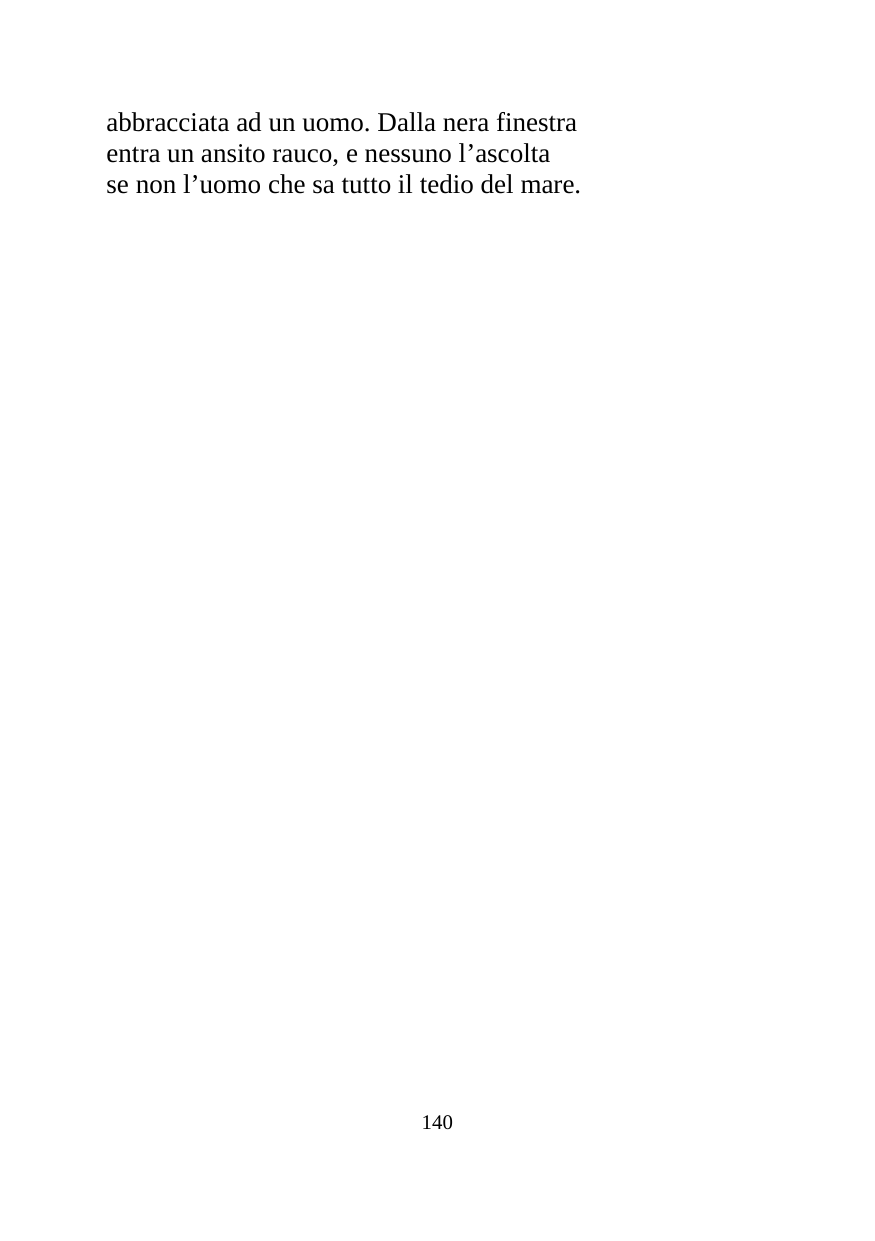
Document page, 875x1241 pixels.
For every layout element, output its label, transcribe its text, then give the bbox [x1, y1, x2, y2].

text abbracciata ad un uomo. Dalla nera finestra entra un ansito rauco, e nessuno l’ascolta se non l’uomo che sa tutto il tedio del mare. [106, 106, 768, 200]
